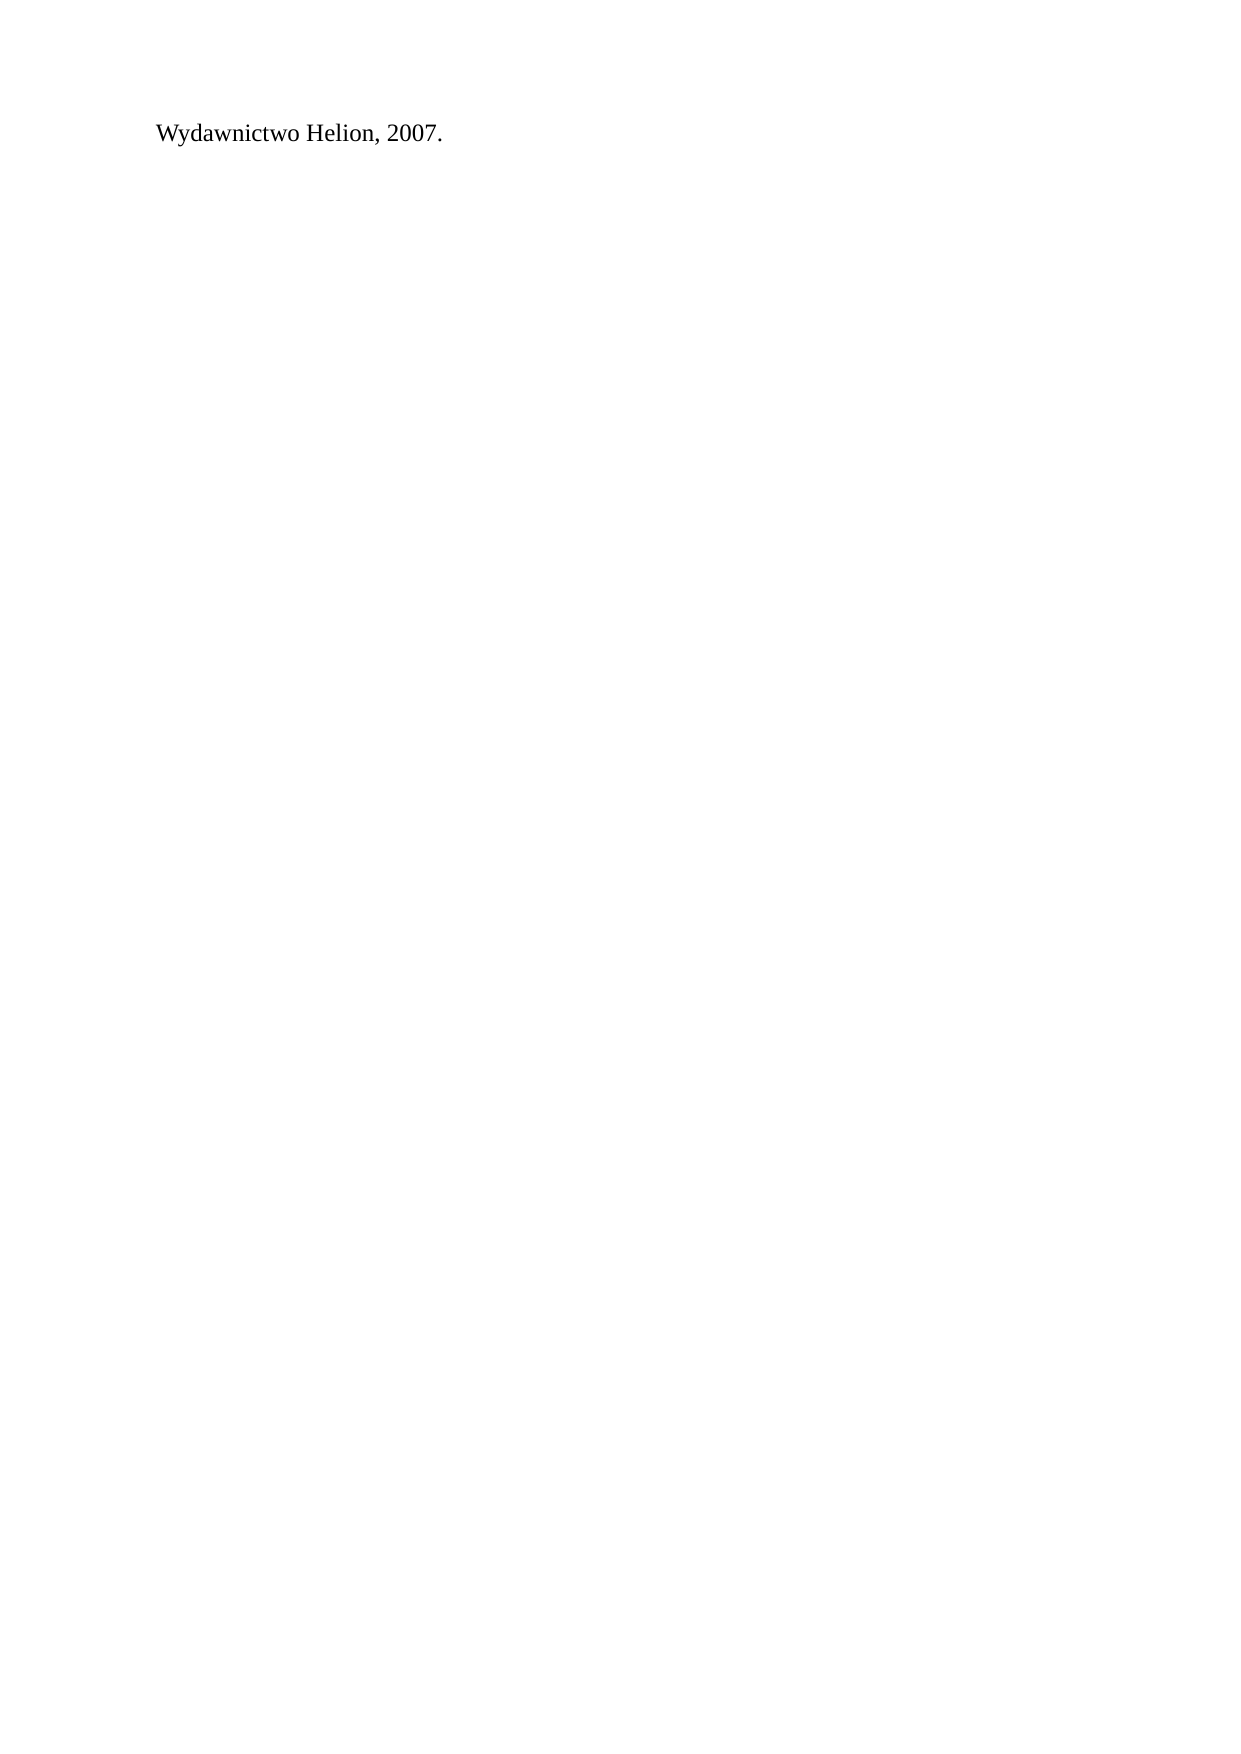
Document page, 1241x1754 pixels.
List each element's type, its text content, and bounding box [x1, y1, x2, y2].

text Wydawnictwo Helion, 2007. [118, 118, 1122, 147]
